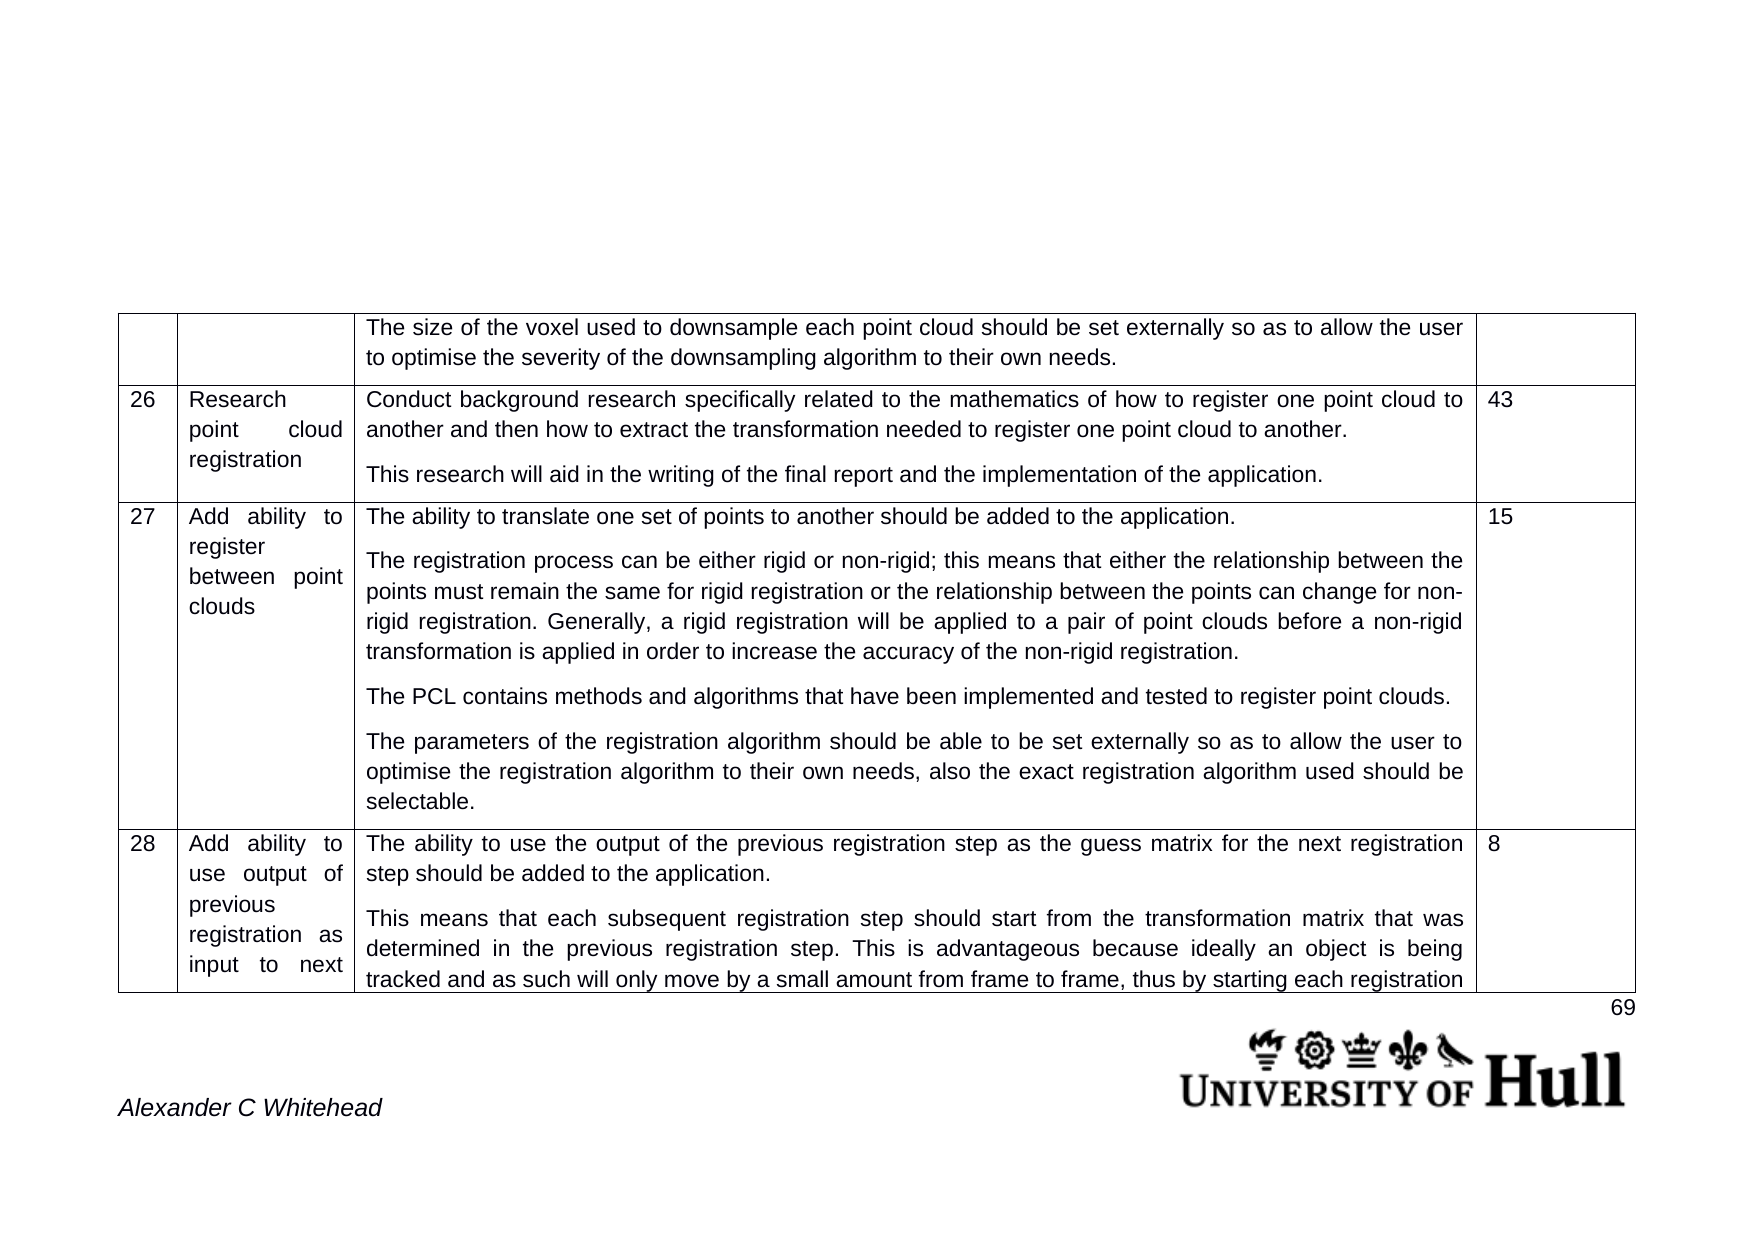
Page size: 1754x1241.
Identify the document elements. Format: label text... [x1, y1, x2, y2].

table_cell The ability to use the output of the previous registration step as the guess matrix for the next registration step should be added to the application. This means that each subsequent registration step should start from the transformation matrix that was determined in the previous registration step. This is advantageous because ideally an object is being tracked and as such will only move by a small amount from frame to frame, thus by starting each registration [355, 830, 1476, 992]
table_cell Add ability to register between point clouds [178, 503, 354, 829]
table_cell [178, 314, 354, 385]
table_cell 8 [1477, 830, 1635, 992]
table_cell Conduct background research specifically related to the mathematics of how to register one point cloud to another and then how to extract the transformation needed to register one point cloud to another. This research will aid in the writing of the final report and the implementation of the application. [355, 386, 1476, 502]
table_cell 43 [1477, 386, 1635, 502]
picture [1173, 1020, 1634, 1117]
table_cell 27 [119, 503, 177, 829]
table_cell 15 [1477, 503, 1635, 829]
table_cell Research point cloud registration [178, 386, 354, 502]
table_cell 26 [119, 386, 177, 502]
table_cell [119, 314, 177, 385]
table_cell 28 [119, 830, 177, 992]
table_cell [1477, 314, 1635, 385]
table_cell The ability to translate one set of points to another should be added to the application. The registration process can be either rigid or non-rigid; this means that either the relationship between the points must remain the same for rigid registration or the relationship between the points can change for non-rigid registration. Generally, a rigid registration will be applied to a pair of point clouds before a non-rigid transformation is applied in order to increase the accuracy of the non-rigid registration. The PCL contains methods and algorithms that have been implemented and tested to register point clouds. The parameters of the registration algorithm should be able to be set externally so as to allow the user to optimise the registration algorithm to their own needs, also the exact registration algorithm used should be selectable. [355, 503, 1476, 829]
table_cell Add ability to use output of previous registration as input to next [178, 830, 354, 992]
table_cell The size of the voxel used to downsample each point cloud should be set externally so as to allow the user to optimise the severity of the downsampling algorithm to their own needs. [355, 314, 1476, 385]
